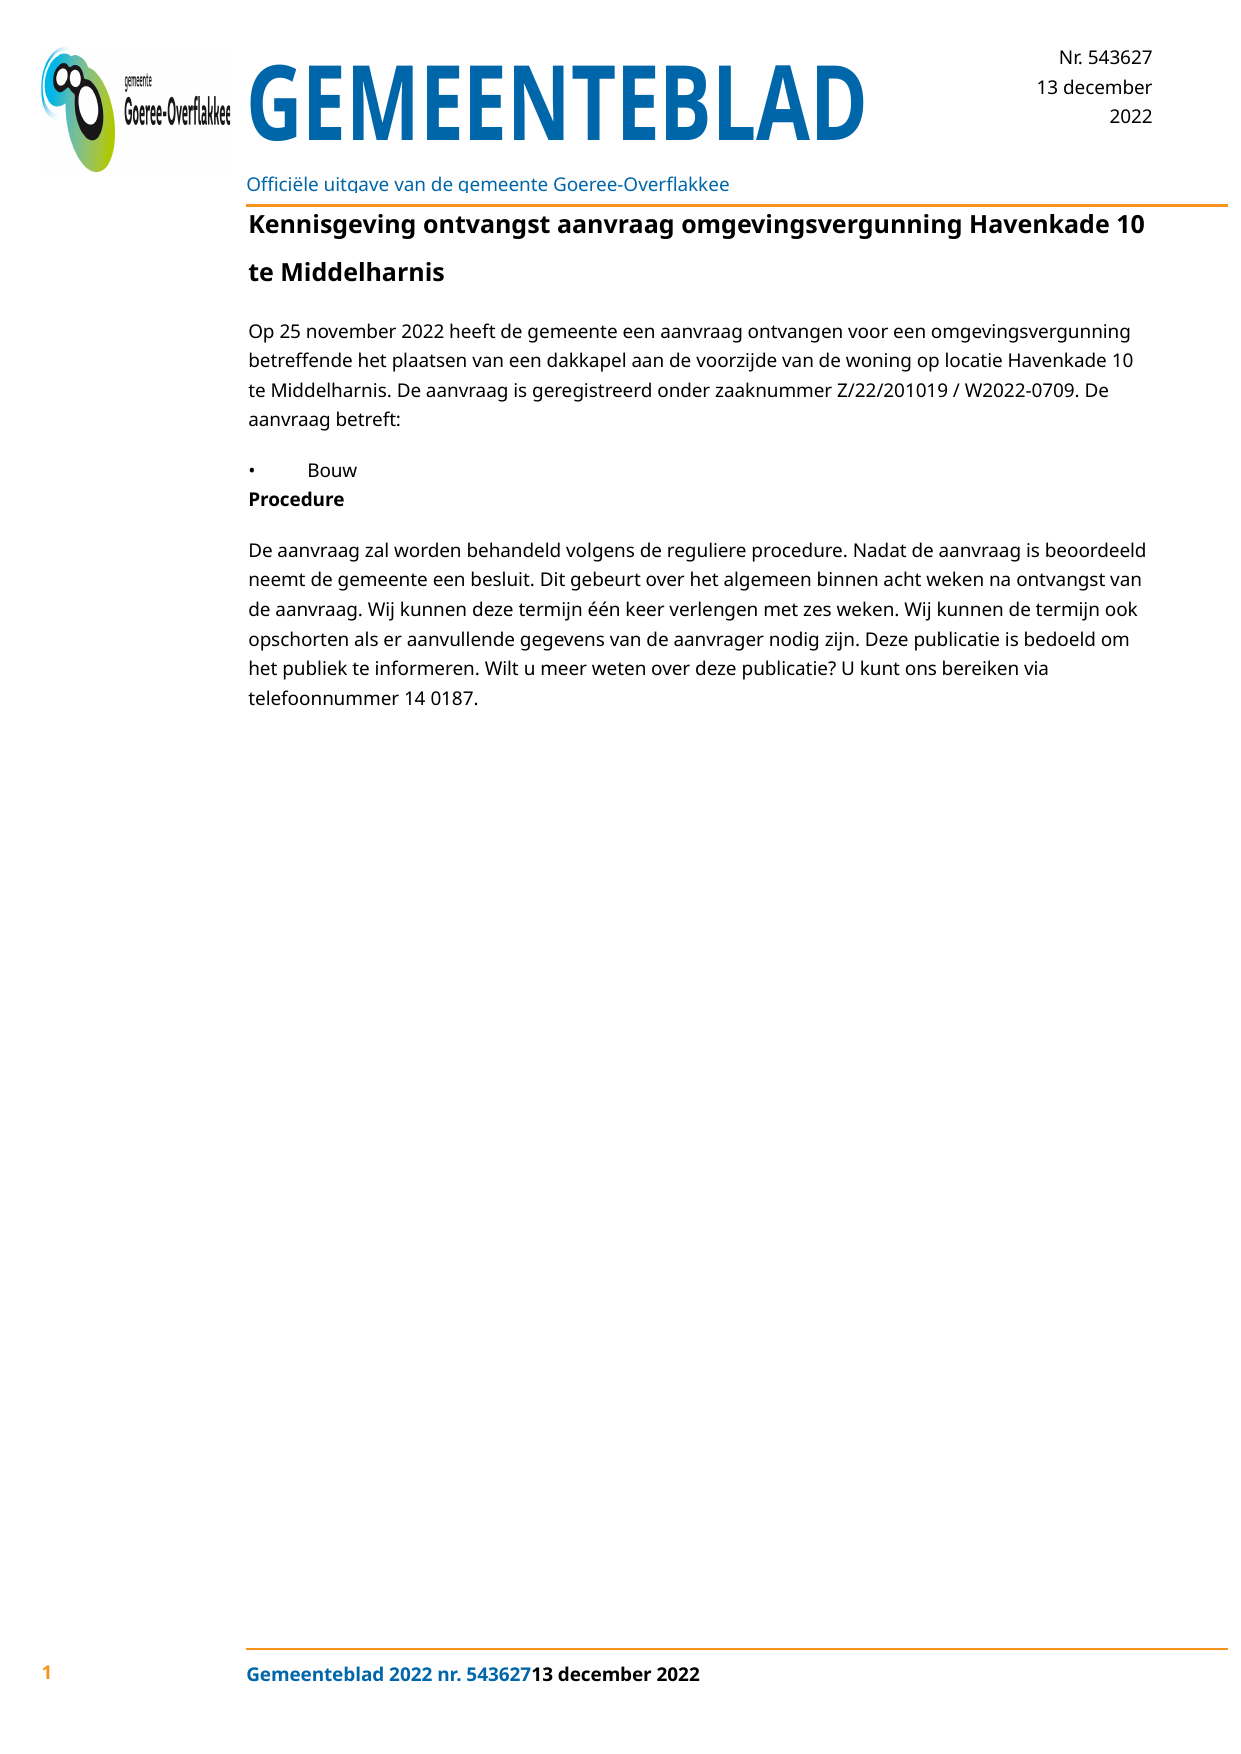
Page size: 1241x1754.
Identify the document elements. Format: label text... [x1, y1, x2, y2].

list Bouw [248, 457, 1152, 483]
text Op 25 november 2022 heeft de gemeente een aanvraag ontvangen voor een omgevingsvergunning betreffende het plaatsen van een dakkapel aan de voorzijde van de woning op locatie Havenkade 10 te Middelharnis. De aanvraag is geregistreerd onder zaaknummer Z/22/201019 / W2022-0709. De aanvraag betreft: [248, 318, 1152, 432]
text Kennisgeving ontvangst aanvraag omgevingsvergunning Havenkade 10 te Middelharnis [248, 207, 1152, 288]
text De aanvraag zal worden behandeld volgens de reguliere procedure. Nadat de aanvraag is beoordeeld neemt de gemeente een besluit. Dit gebeurt over het algemeen binnen acht weken na ontvangst van de aanvraag. Wij kunnen deze termijn één keer verlengen met zes weken. Wij kunnen de termijn ook opschorten als er aanvullende gegevens van de aanvrager nodig zijn. Deze publicatie is bedoeld om het publiek te informeren. Wilt u meer weten over deze publicatie? U kunt ons bereiken via telefoonnummer 14 0187. [248, 537, 1152, 711]
picture [41, 47, 231, 172]
text Procedure [248, 487, 1152, 512]
